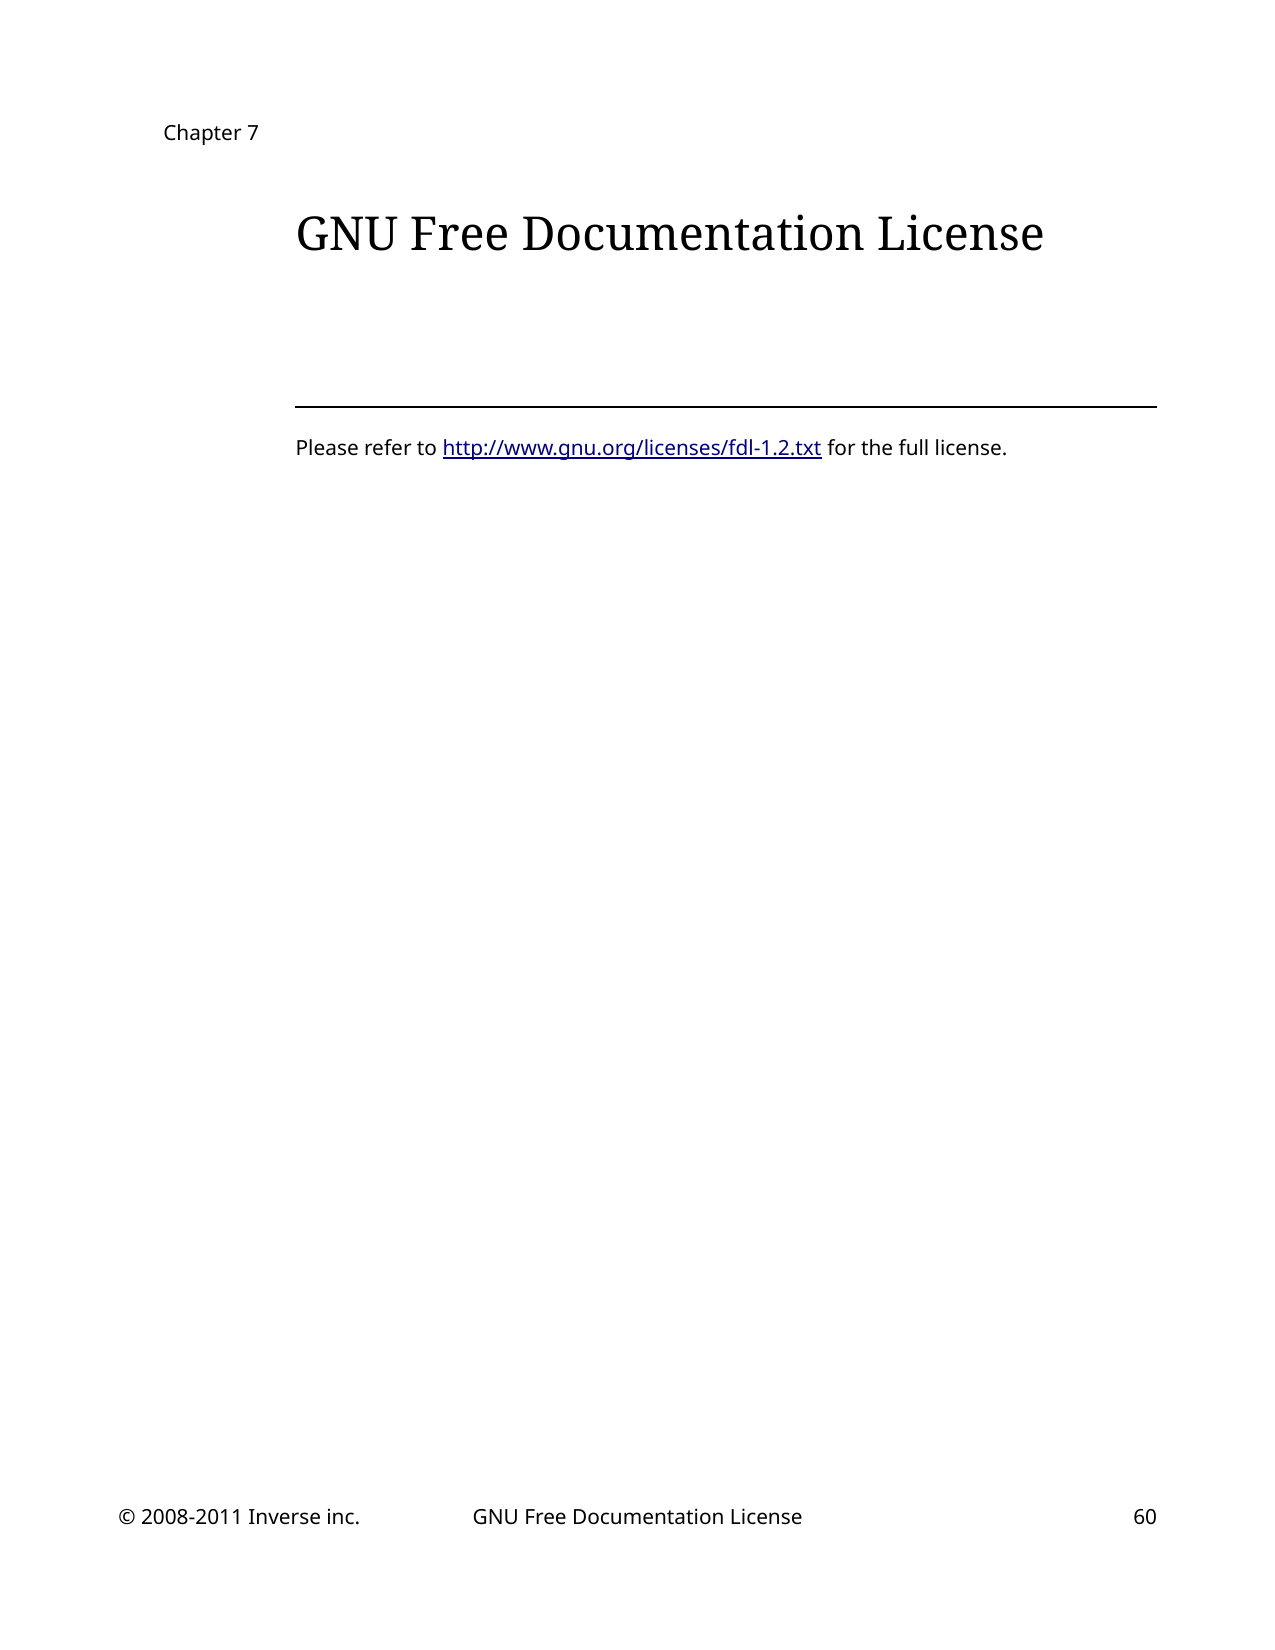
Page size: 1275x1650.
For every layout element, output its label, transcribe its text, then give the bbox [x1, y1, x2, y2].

text Please refer to http://www.gnu.org/licenses/fdl-1.2.txt for the full license. [295, 433, 1157, 461]
subtitle GNU Free Documentation License [295, 201, 1157, 406]
